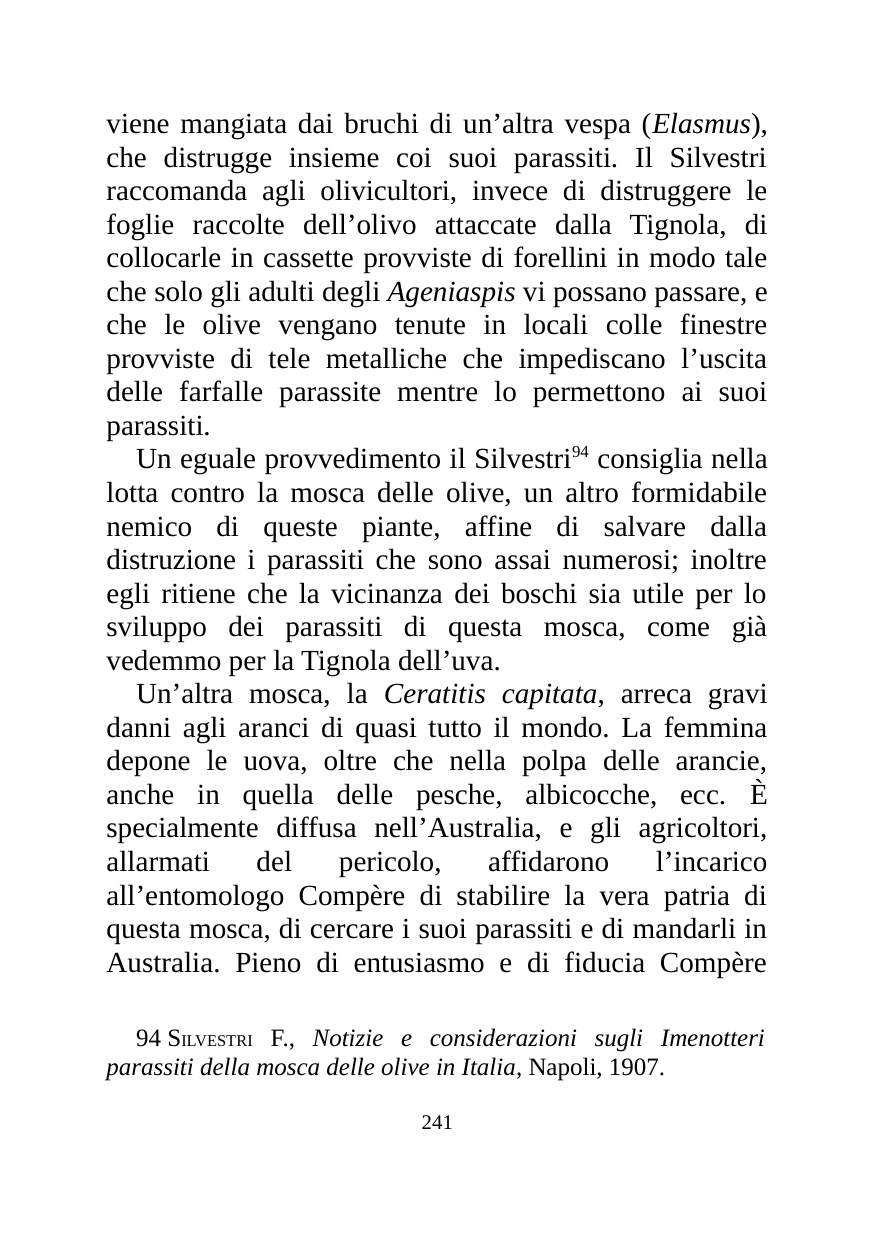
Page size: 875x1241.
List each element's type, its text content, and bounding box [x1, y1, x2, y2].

text Un’altra mosca, la Ceratitis capitata, arreca gravi danni agli aranci di quasi tutto il mondo. La femmina depone le uova, oltre che nella polpa delle arancie, anche in quella delle pesche, albicocche, ecc. È specialmente diffusa nell’Australia, e gli agricoltori, allarmati del pericolo, affidarono l’incarico all’entomologo Compère di stabilire la vera patria di questa mosca, di cercare i suoi parassiti e di mandarli in Australia. Pieno di entusiasmo e di fiducia Compère [106, 676, 768, 978]
text Un eguale provvedimento il Silvestri consiglia nella lotta contro la mosca delle olive, un altro formidabile nemico di queste piante, affine di salvare dalla distruzione i parassiti che sono assai numerosi; inoltre egli ritiene che la vicinanza dei boschi sia utile per lo sviluppo dei parassiti di questa mosca, come già vedemmo per la Tignola dell’uva. [106, 442, 768, 676]
text Silvestri F., Notizie e considerazioni sugli Imenotteri parassiti della mosca delle olive in Italia, Napoli, 1907. [106, 1023, 768, 1080]
text viene mangiata dai bruchi di un’altra vespa (Elasmus), che distrugge insieme coi suoi parassiti. Il Silvestri raccomanda agli olivicultori, invece di distruggere le foglie raccolte dell’olivo attaccate dalla Tignola, di collocarle in cassette provviste di forellini in modo tale che solo gli adulti degli Ageniaspis vi possano passare, e che le olive vengano tenute in locali colle finestre provviste di tele metalliche che impediscano l’uscita delle farfalle parassite mentre lo permettono ai suoi parassiti. [106, 106, 768, 442]
